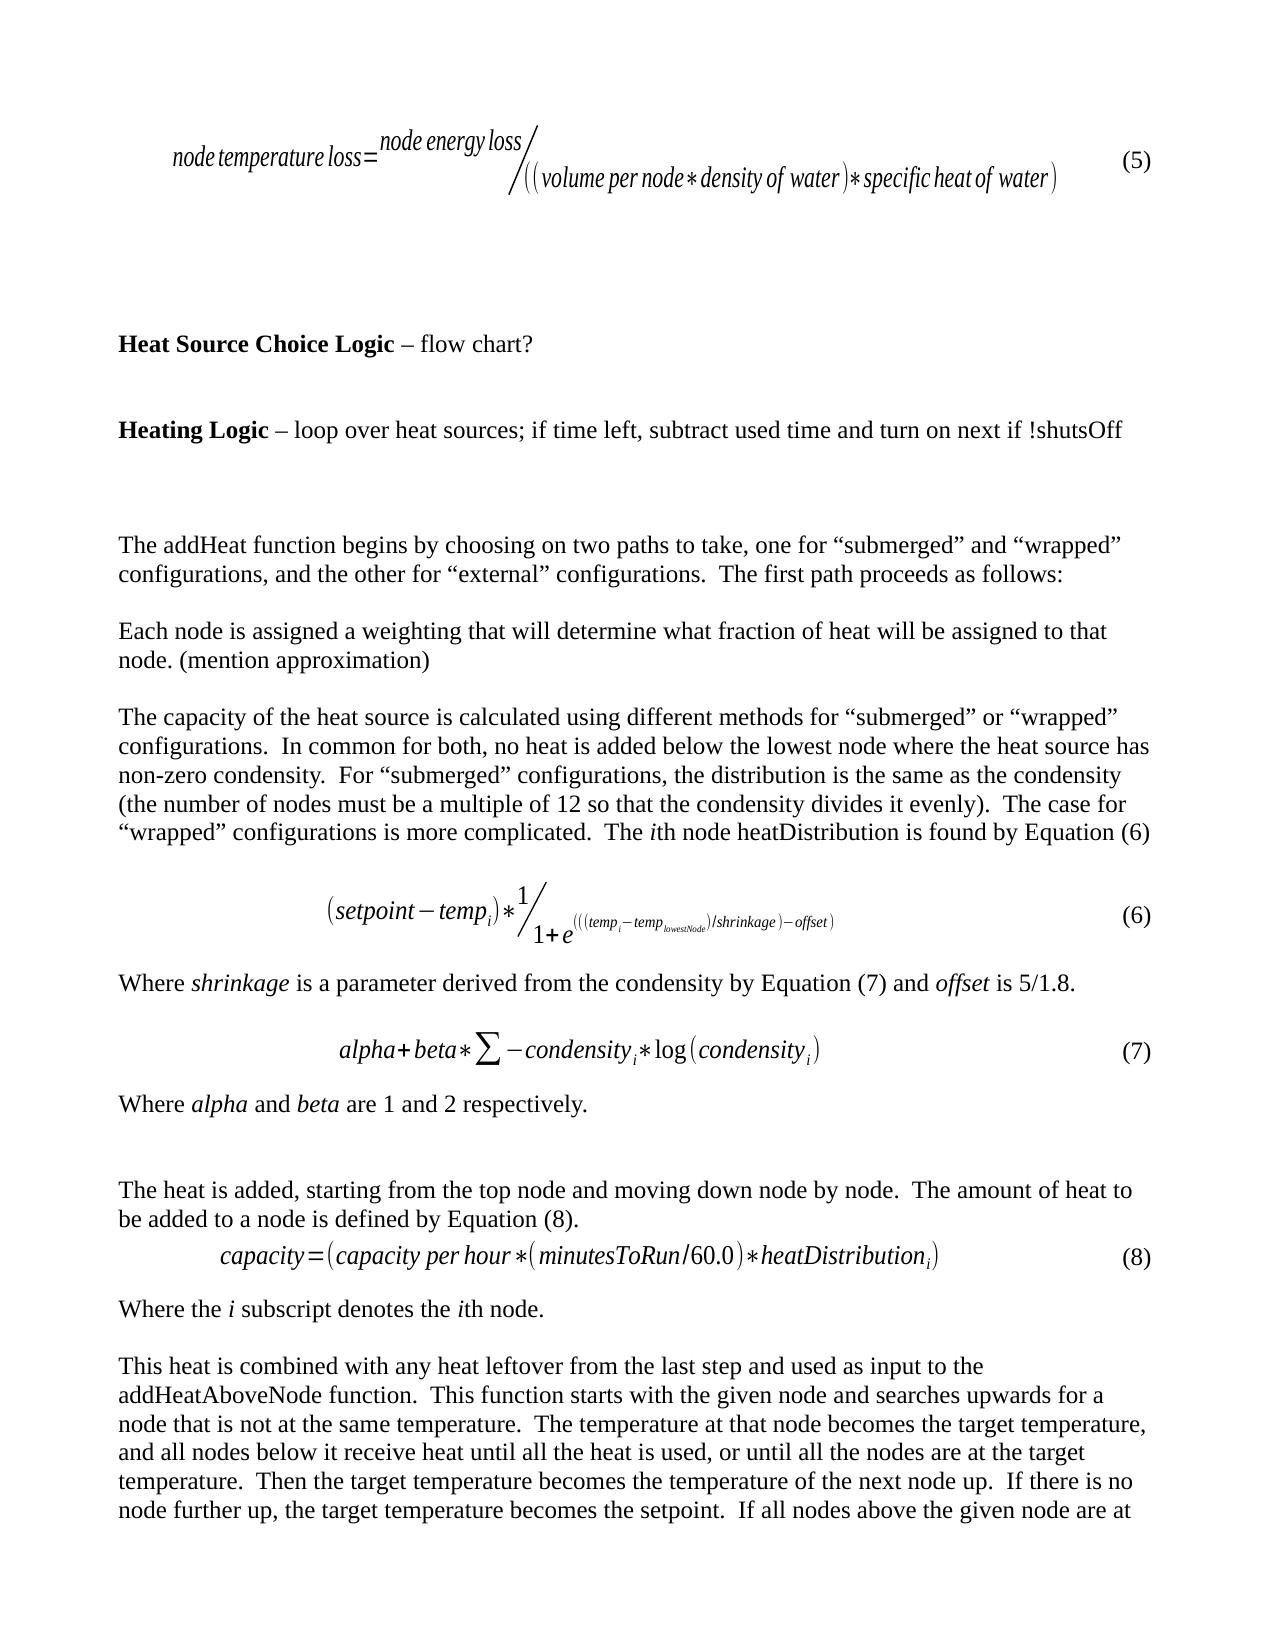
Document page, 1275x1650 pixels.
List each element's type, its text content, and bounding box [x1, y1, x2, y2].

text Heating Logic – loop over heat sources; if time left, subtract used time and turn on next if !shutsOff [118, 415, 1157, 444]
text This heat is combined with any heat leftover from the last step and used as input to the addHeatAboveNode function. This function starts with the given node and searches upwards for a node that is not at the same temperature. The temperature at that node becomes the target temperature, and all nodes below it receive heat until all the heat is used, or until all the nodes are at the target temperature. Then the target temperature becomes the temperature of the next node up. If there is no node further up, the target temperature becomes the setpoint. If all nodes above the given node are at [118, 1351, 1157, 1524]
table_header [118, 875, 1041, 968]
table_header (5) [1112, 118, 1157, 217]
text The addHeat function begins by choosing on two paths to take, one for “submerged” and “wrapped” configurations, and the other for “external” configurations. The first path proceeds as follows: [118, 530, 1157, 587]
text Where alpha and beta are 1 and 2 respectively. [118, 1089, 1157, 1118]
table_header [118, 1233, 1041, 1294]
text Each node is assigned a weighting that will determine what fraction of heat will be assigned to that node. (mention approximation) [118, 616, 1157, 674]
text Where shrinkage is a parameter derived from the condensity by Equation (7) and offset is 5/1.8. [118, 968, 1157, 997]
table_header (7) [1041, 1026, 1157, 1089]
table_header (8) [1041, 1233, 1157, 1294]
text The heat is added, starting from the top node and moving down node by node. The amount of heat to be added to a node is defined by Equation (8). [118, 1176, 1157, 1233]
text The capacity of the heat source is calculated using different methods for “submerged” or “wrapped” configurations. In common for both, no heat is added below the lowest node where the heat source has non-zero condensity. For “submerged” configurations, the distribution is the same as the condensity (the number of nodes must be a multiple of 12 so that the condensity divides it evenly). The case for “wrapped” configurations is more complicated. The ith node heatDistribution is found by Equation (6) [118, 702, 1157, 846]
text Heat Source Choice Logic – flow chart? [118, 329, 1157, 357]
table_header [118, 1026, 1041, 1089]
table_header (6) [1041, 875, 1157, 968]
text Where the i subscript denotes the ith node. [118, 1294, 1157, 1322]
table_header [118, 118, 1112, 217]
